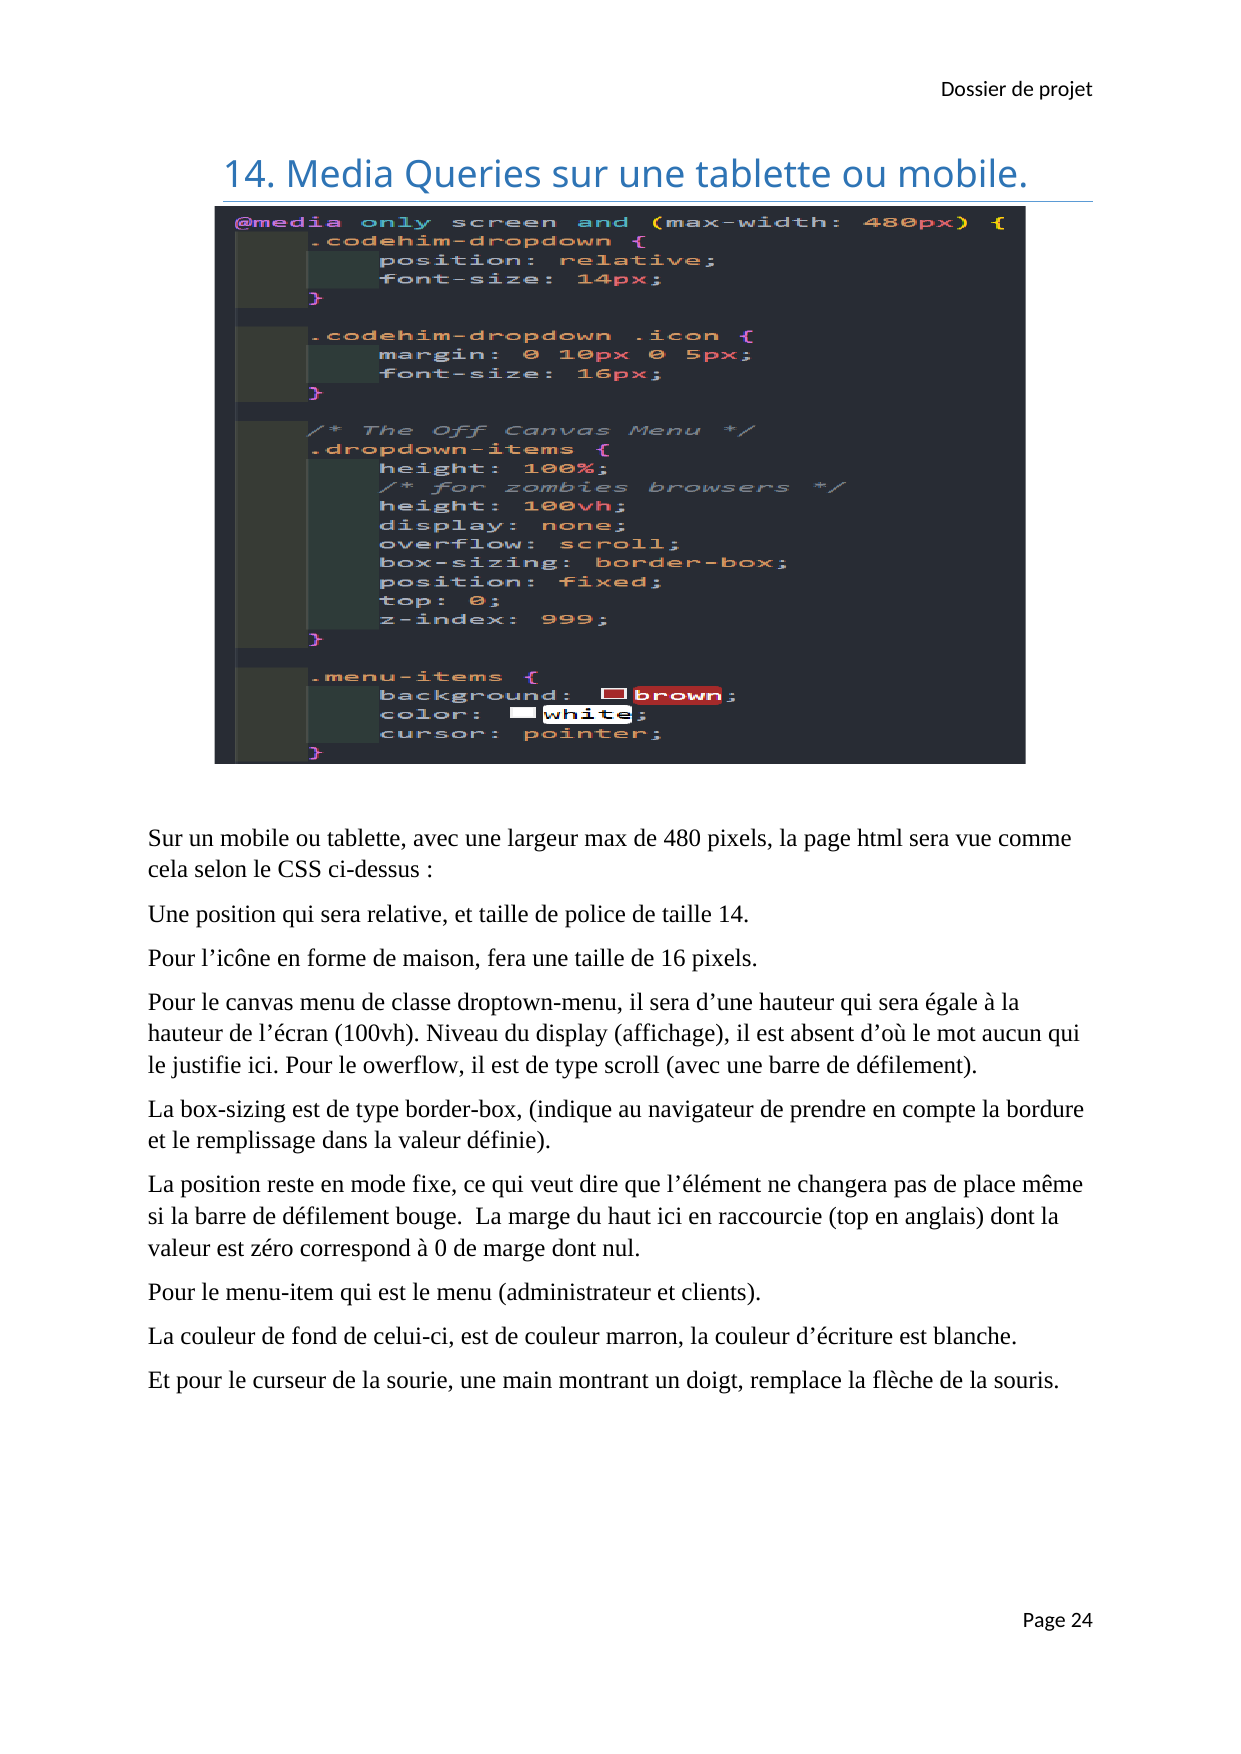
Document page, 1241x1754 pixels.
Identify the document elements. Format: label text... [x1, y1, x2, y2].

text Une position qui sera relative, et taille de police de taille 14. [148, 899, 1093, 927]
subtitle 14. Media Queries sur une tablette ou mobile. [223, 148, 1093, 201]
text La position reste en mode fixe, ce qui veut dire que l’élément ne changera pas de place même si la barre de défilement bouge. La marge du haut ici en raccourcie (top en anglais) dont la valeur est zéro correspond à 0 de marge dont nul. [148, 1169, 1093, 1261]
text Pour l’icône en forme de maison, fera une taille de 16 pixels. [148, 943, 1093, 971]
text Sur un mobile ou tablette, avec une largeur max de 480 pixels, la page html sera vue comme cela selon le CSS ci-dessus : [148, 823, 1093, 883]
text Pour le menu-item qui est le menu (administrateur et clients). [148, 1277, 1093, 1306]
text Pour le canvas menu de classe droptown-menu, il sera d’une hauteur qui sera égale à la hauteur de l’écran (100vh). Niveau du display (affichage), il est absent d’où le mot aucun qui le justifie ici. Pour le owerflow, il est de type scroll (avec une barre de défilement). [148, 987, 1093, 1079]
text La couleur de fond de celui-ci, est de couleur marron, la couleur d’écriture est blanche. [148, 1321, 1093, 1349]
text Et pour le curseur de la sourie, une main montrant un doigt, remplace la flèche de la souris. [148, 1365, 1093, 1394]
text La box-sizing est de type border-box, (indique au navigateur de prendre en compte la bordure et le remplissage dans la valeur définie). [148, 1094, 1093, 1154]
